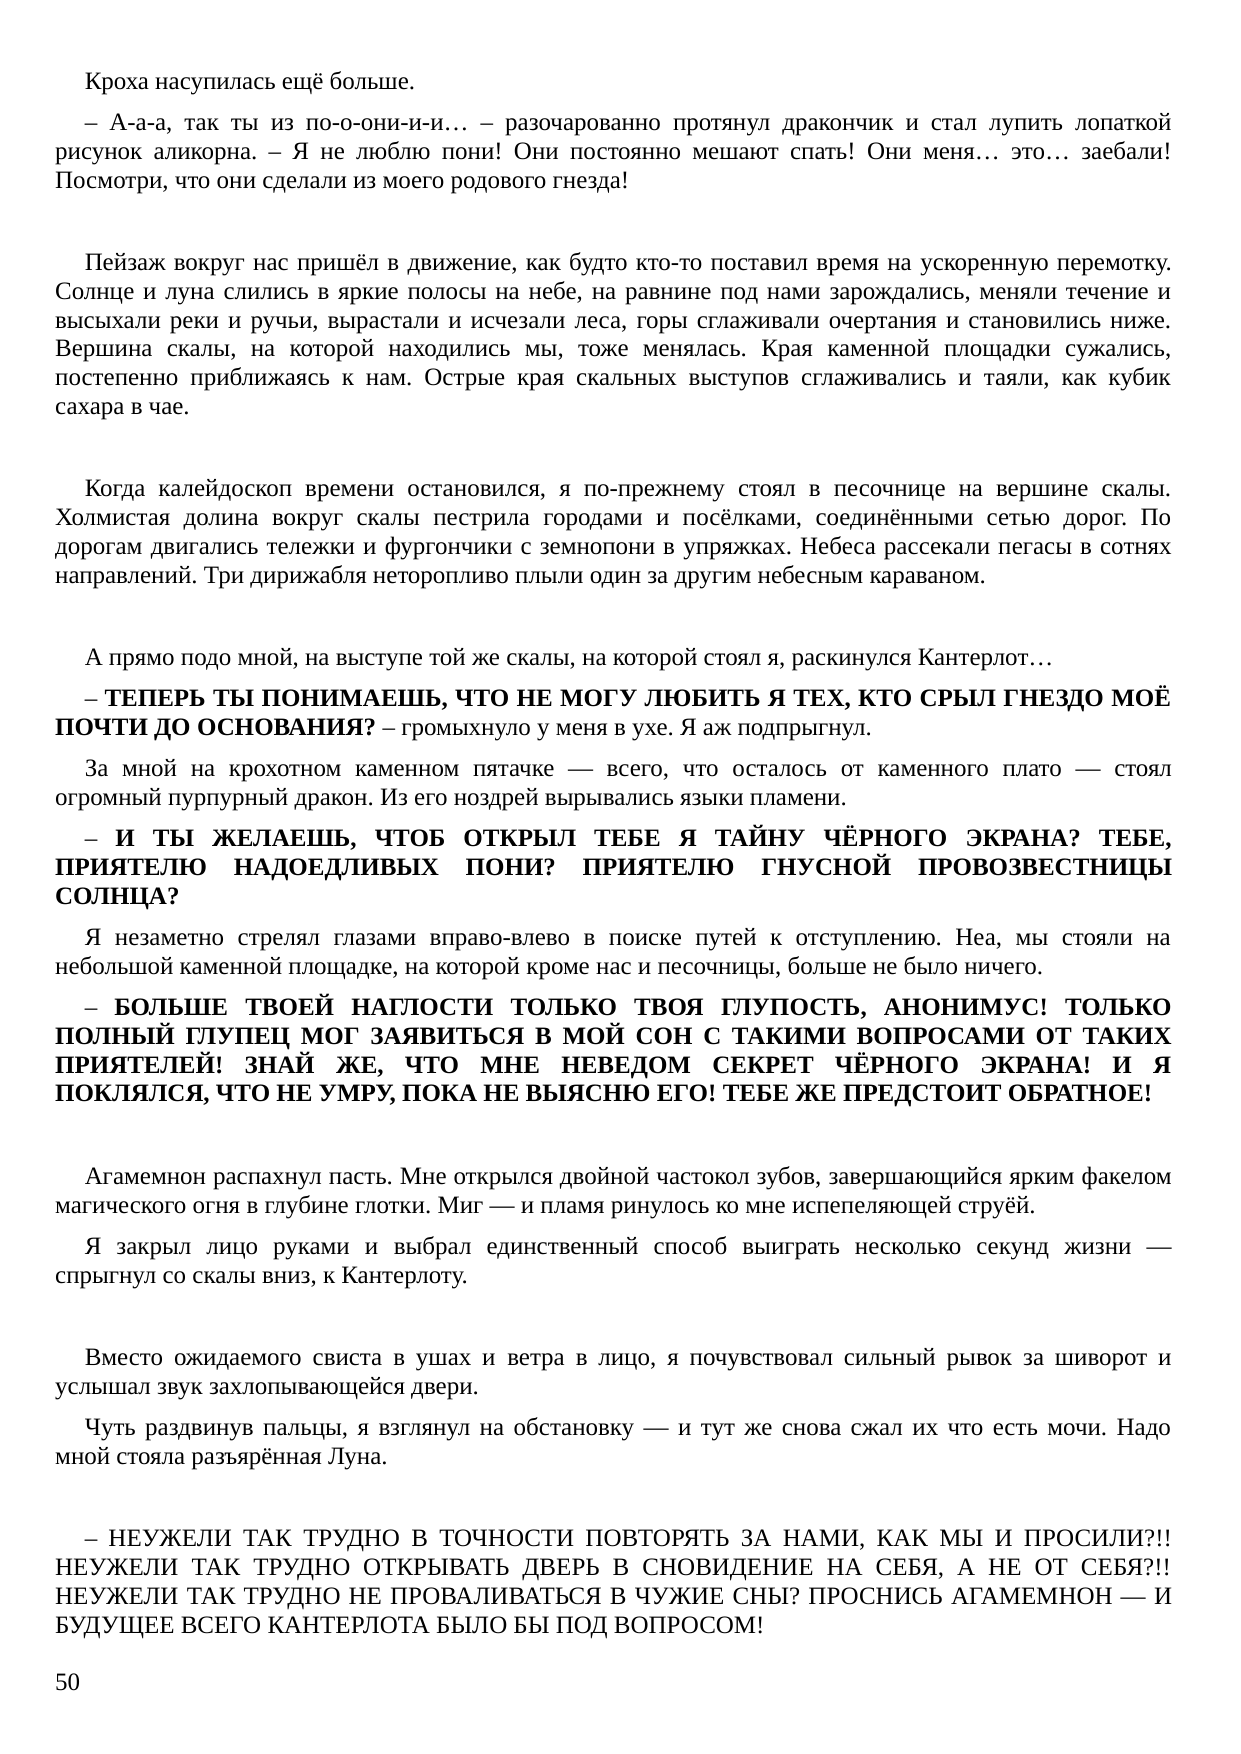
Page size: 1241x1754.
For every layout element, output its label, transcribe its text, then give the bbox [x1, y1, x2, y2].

text Вместо ожидаемого свиста в ушах и ветра в лицо, я почувствовал сильный рывок за шиворот и услышал звук захлопывающейся двери. [55, 1342, 1173, 1400]
text Чуть раздвинув пальцы, я взглянул на обстановку — и тут же снова сжал их что есть мочи. Надо мной стояла разъярённая Луна. [55, 1412, 1173, 1470]
text – А-а-а, так ты из по-о-они-и-и… – разочарованно протянул дракончик и стал лупить лопаткой рисунок аликорна. – Я не люблю пони! Они постоянно мешают спать! Они меня… это… заебали! Посмотри, что они сделали из моего родового гнезда! [55, 107, 1173, 193]
text Пейзаж вокруг нас пришёл в движение, как будто кто-то поставил время на ускоренную перемотку. Солнце и луна слились в яркие полосы на небе, на равнине под нами зарождались, меняли течение и высыхали реки и ручьи, вырастали и исчезали леса, горы сглаживали очертания и становились ниже. Вершина скалы, на которой находились мы, тоже менялась. Края каменной площадки сужались, постепенно приближаясь к нам. Острые края скальных выступов сглаживались и таяли, как кубик сахара в чае. [55, 247, 1173, 420]
text Кроха насупилась ещё больше. [55, 66, 1173, 95]
text Я закрыл лицо руками и выбрал единственный способ выиграть несколько секунд жизни — спрыгнул со скалы вниз, к Кантерлоту. [55, 1231, 1173, 1288]
text За мной на крохотном каменном пятачке — всего, что осталось от каменного плато — стоял огромный пурпурный дракон. Из его ноздрей вырывались языки пламени. [55, 753, 1173, 811]
text – БОЛЬШЕ ТВОЕЙ НАГЛОСТИ ТОЛЬКО ТВОЯ ГЛУПОСТЬ, АНОНИМУС! ТОЛЬКО ПОЛНЫЙ ГЛУПЕЦ МОГ ЗАЯВИТЬСЯ В МОЙ СОН С ТАКИМИ ВОПРОСАМИ ОТ ТАКИХ ПРИЯТЕЛЕЙ! ЗНАЙ ЖЕ, ЧТО МНЕ НЕВЕДОМ СЕКРЕТ ЧЁРНОГО ЭКРАНА! И Я ПОКЛЯЛСЯ, ЧТО НЕ УМРУ, ПОКА НЕ ВЫЯСНЮ ЕГО! ТЕБЕ ЖЕ ПРЕДСТОИТ ОБРАТНОЕ! [55, 992, 1173, 1107]
text Когда калейдоскоп времени остановился, я по-прежнему стоял в песочнице на вершине скалы. Холмистая долина вокруг скалы пестрила городами и посёлками, соединёнными сетью дорог. По дорогам двигались тележки и фургончики с земнопони в упряжках. Небеса рассекали пегасы в сотнях направлений. Три дирижабля неторопливо плыли один за другим небесным караваном. [55, 473, 1173, 588]
text Агамемнон распахнул пасть. Мне открылся двойной частокол зубов, завершающийся ярким факелом магического огня в глубине глотки. Миг — и пламя ринулось ко мне испепеляющей струёй. [55, 1161, 1173, 1218]
text – ТЕПЕРЬ ТЫ ПОНИМАЕШЬ, ЧТО НЕ МОГУ ЛЮБИТЬ Я ТЕХ, КТО СРЫЛ ГНЕЗДО МОЁ ПОЧТИ ДО ОСНОВАНИЯ? – громыхнуло у меня в ухе. Я аж подпрыгнул. [55, 683, 1173, 741]
text Я незаметно стрелял глазами вправо-влево в поиске путей к отступлению. Неа, мы стояли на небольшой каменной площадке, на которой кроме нас и песочницы, больше не было ничего. [55, 922, 1173, 980]
text – И ТЫ ЖЕЛАЕШЬ, ЧТОБ ОТКРЫЛ ТЕБЕ Я ТАЙНУ ЧЁРНОГО ЭКРАНА? ТЕБЕ, ПРИЯТЕЛЮ НАДОЕДЛИВЫХ ПОНИ? ПРИЯТЕЛЮ ГНУСНОЙ ПРОВОЗВЕСТНИЦЫ СОЛНЦА? [55, 823, 1173, 910]
text А прямо подо мной, на выступе той же скалы, на которой стоял я, раскинулся Кантерлот… [55, 642, 1173, 671]
text – НЕУЖЕЛИ ТАК ТРУДНО В ТОЧНОСТИ ПОВТОРЯТЬ ЗА НАМИ, КАК МЫ И ПРОСИЛИ?!! НЕУЖЕЛИ ТАК ТРУДНО ОТКРЫВАТЬ ДВЕРЬ В СНОВИДЕНИЕ НА СЕБЯ, А НЕ ОТ СЕБЯ?!! НЕУЖЕЛИ ТАК ТРУДНО НЕ ПРОВАЛИВАТЬСЯ В ЧУЖИЕ СНЫ? ПРОСНИСЬ АГАМЕМНОН — И БУДУЩЕЕ ВСЕГО КАНТЕРЛОТА БЫЛО БЫ ПОД ВОПРОСОМ! [55, 1523, 1173, 1638]
